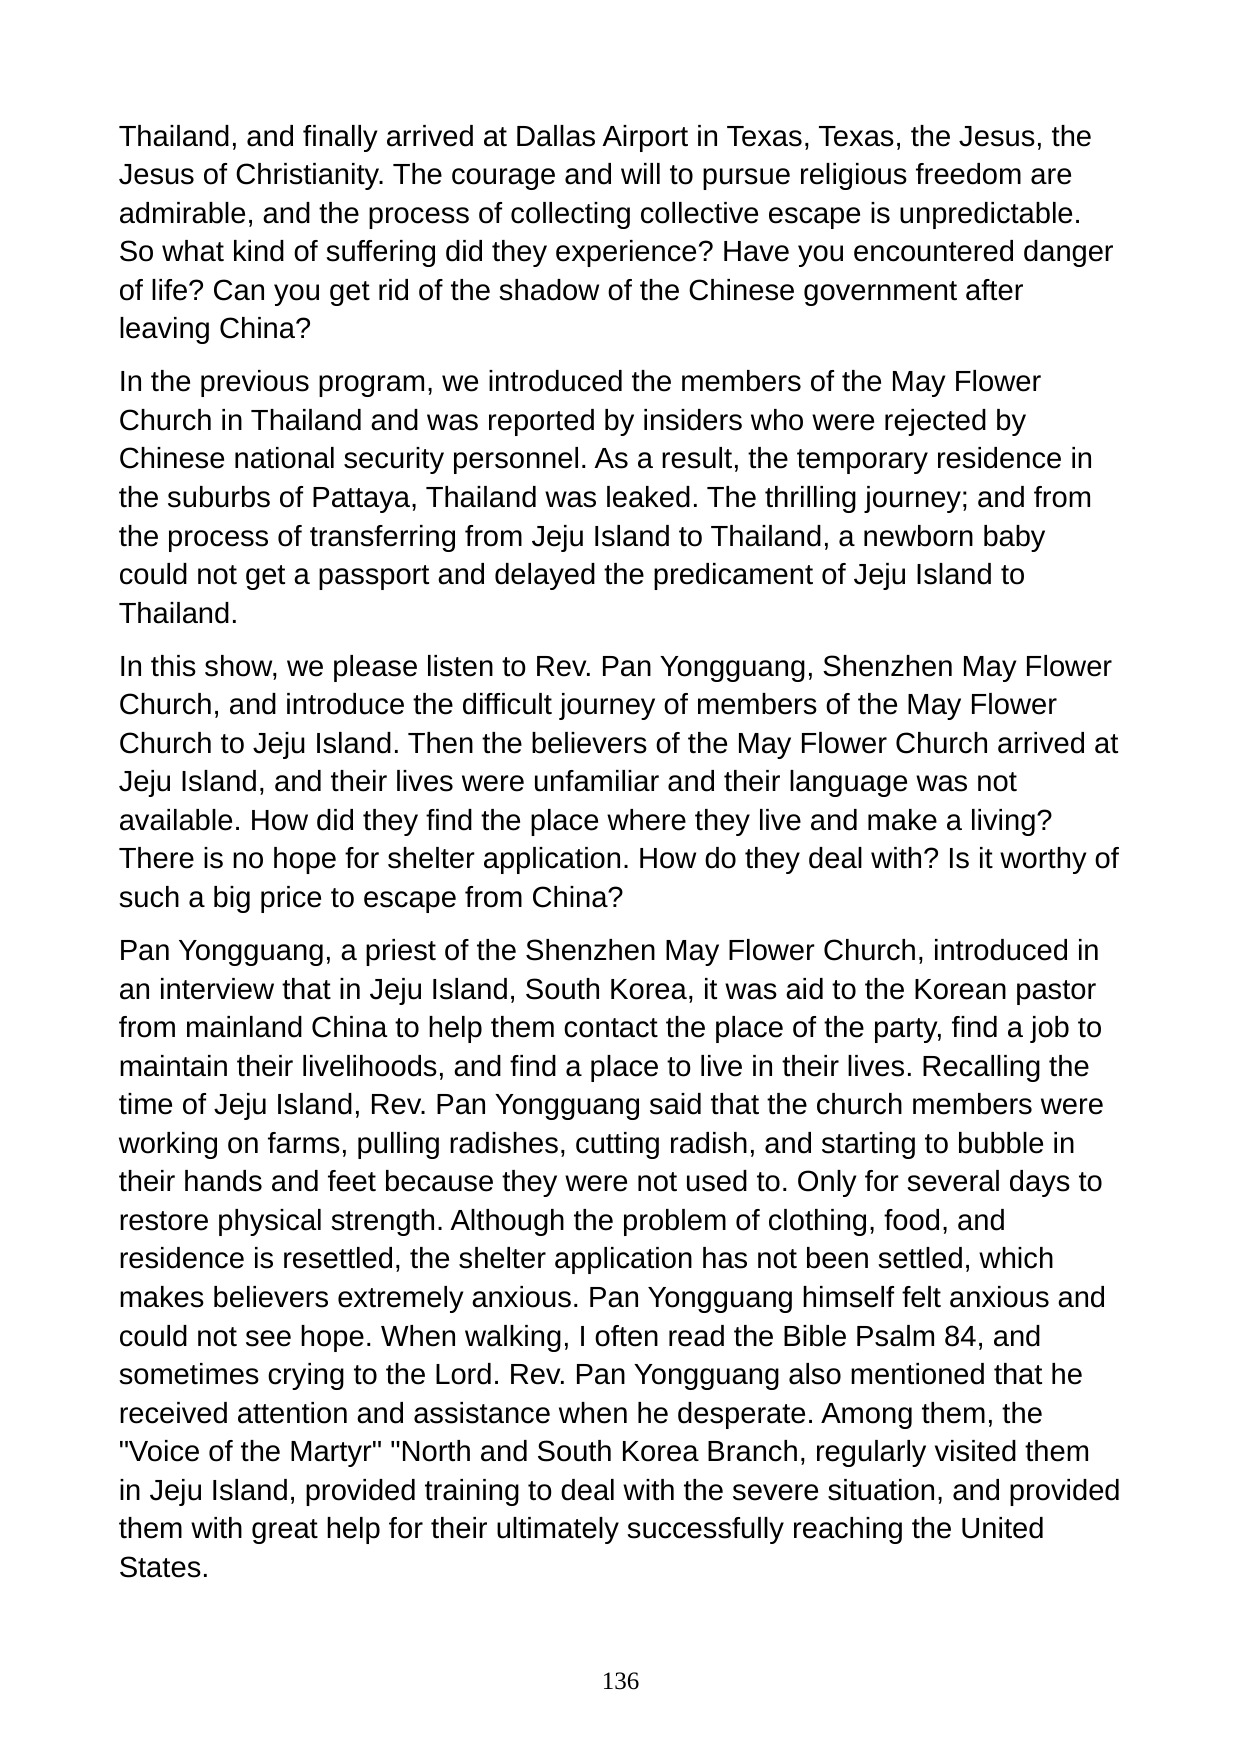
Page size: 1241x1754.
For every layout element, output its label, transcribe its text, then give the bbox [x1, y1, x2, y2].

text Thailand, and finally arrived at Dallas Airport in Texas, Texas, the Jesus, the Jesus of Christianity. The courage and will to pursue religious freedom are admirable, and the process of collecting collective escape is unpredictable. So what kind of suffering did they experience? Have you encountered danger of life? Can you get rid of the shadow of the Chinese government after leaving China? [118, 118, 1122, 345]
text In this show, we please listen to Rev. Pan Yongguang, Shenzhen May Flower Church, and introduce the difficult journey of members of the May Flower Church to Jeju Island. Then the believers of the May Flower Church arrived at Jeju Island, and their lives were unfamiliar and their language was not available. How did they find the place where they live and make a living? There is no hope for shelter application. How do they deal with? Is it worthy of such a big price to escape from China? [118, 649, 1122, 913]
text Pan Yongguang, a priest of the Shenzhen May Flower Church, introduced in an interview that in Jeju Island, South Korea, it was aid to the Korean pastor from mainland China to help them contact the place of the party, find a job to maintain their livelihoods, and find a place to live in their lives. Recalling the time of Jeju Island, Rev. Pan Yongguang said that the church members were working on farms, pulling radishes, cutting radish, and starting to bubble in their hands and feet because they were not used to. Only for several days to restore physical strength. Although the problem of clothing, food, and residence is resettled, the shelter application has not been settled, which makes believers extremely anxious. Pan Yongguang himself felt anxious and could not see hope. When walking, I often read the Bible Psalm 84, and sometimes crying to the Lord. Rev. Pan Yongguang also mentioned that he received attention and assistance when he desperate. Among them, the "Voice of the Martyr" "North and South Korea Branch, regularly visited them in Jeju Island, provided training to deal with the severe situation, and provided them with great help for their ultimately successfully reaching the United States. [118, 933, 1122, 1583]
text In the previous program, we introduced the members of the May Flower Church in Thailand and was reported by insiders who were rejected by Chinese national security personnel. As a result, the temporary residence in the suburbs of Pattaya, Thailand was leaked. The thrilling journey; and from the process of transferring from Jeju Island to Thailand, a newborn baby could not get a passport and delayed the predicament of Jeju Island to Thailand. [118, 364, 1122, 629]
